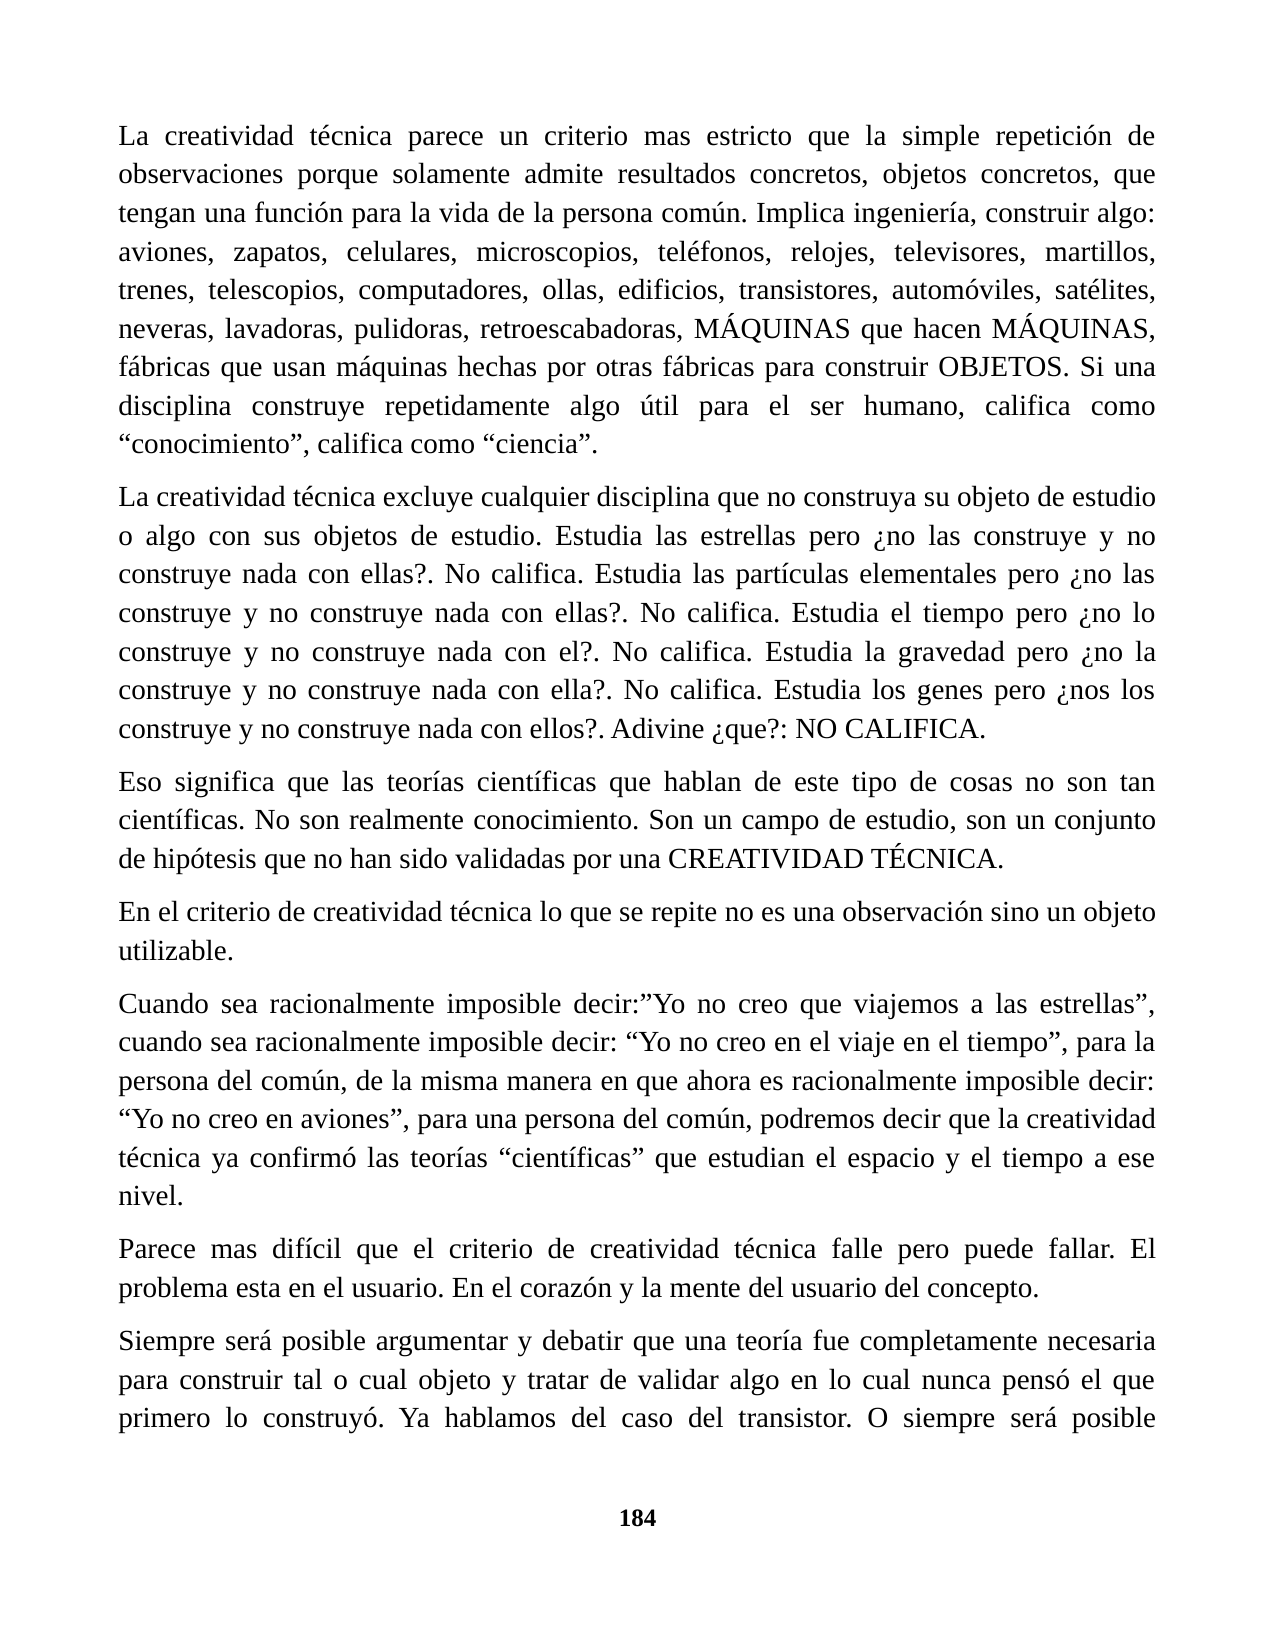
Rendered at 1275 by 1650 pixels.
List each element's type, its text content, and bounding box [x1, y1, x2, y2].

text Parece mas difícil que el criterio de creatividad técnica falle pero puede fallar. El problema esta en el usuario. En el corazón y la mente del usuario del concepto. [118, 1232, 1157, 1304]
text Siempre será posible argumentar y debatir que una teoría fue completamente necesaria para construir tal o cual objeto y tratar de validar algo en lo cual nunca pensó el que primero lo construyó. Ya hablamos del caso del transistor. O siempre será posible [118, 1323, 1157, 1434]
text Eso significa que las teorías científicas que hablan de este tipo de cosas no son tan científicas. No son realmente conocimiento. Son un campo de estudio, son un conjunto de hipótesis que no han sido validadas por una CREATIVIDAD TÉCNICA. [118, 764, 1157, 874]
text La creatividad técnica parece un criterio mas estricto que la simple repetición de observaciones porque solamente admite resultados concretos, objetos concretos, que tengan una función para la vida de la persona común. Implica ingeniería, construir algo: aviones, zapatos, celulares, microscopios, teléfonos, relojes, televisores, martillos, trenes, telescopios, computadores, ollas, edificios, transistores, automóviles, satélites, neveras, lavadoras, pulidoras, retroescabadoras, MÁQUINAS que hacen MÁQUINAS, fábricas que usan máquinas hechas por otras fábricas para construir OBJETOS. Si una disciplina construye repetidamente algo útil para el ser humano, califica como “conocimiento”, califica como “ciencia”. [118, 118, 1157, 460]
text Cuando sea racionalmente imposible decir:”Yo no creo que viajemos a las estrellas”, cuando sea racionalmente imposible decir: “Yo no creo en el viaje en el tiempo”, para la persona del común, de la misma manera en que ahora es racionalmente imposible decir: “Yo no creo en aviones”, para una persona del común, podremos decir que la creatividad técnica ya confirmó las teorías “científicas” que estudian el espacio y el tiempo a ese nivel. [118, 986, 1157, 1212]
text En el criterio de creatividad técnica lo que se repite no es una observación sino un objeto utilizable. [118, 894, 1157, 966]
text La creatividad técnica excluye cualquier disciplina que no construya su objeto de estudio o algo con sus objetos de estudio. Estudia las estrellas pero ¿no las construye y no construye nada con ellas?. No califica. Estudia las partículas elementales pero ¿no las construye y no construye nada con ellas?. No califica. Estudia el tiempo pero ¿no lo construye y no construye nada con el?. No califica. Estudia la gravedad pero ¿no la construye y no construye nada con ella?. No califica. Estudia los genes pero ¿nos los construye y no construye nada con ellos?. Adivine ¿que?: NO CALIFICA. [118, 479, 1157, 744]
